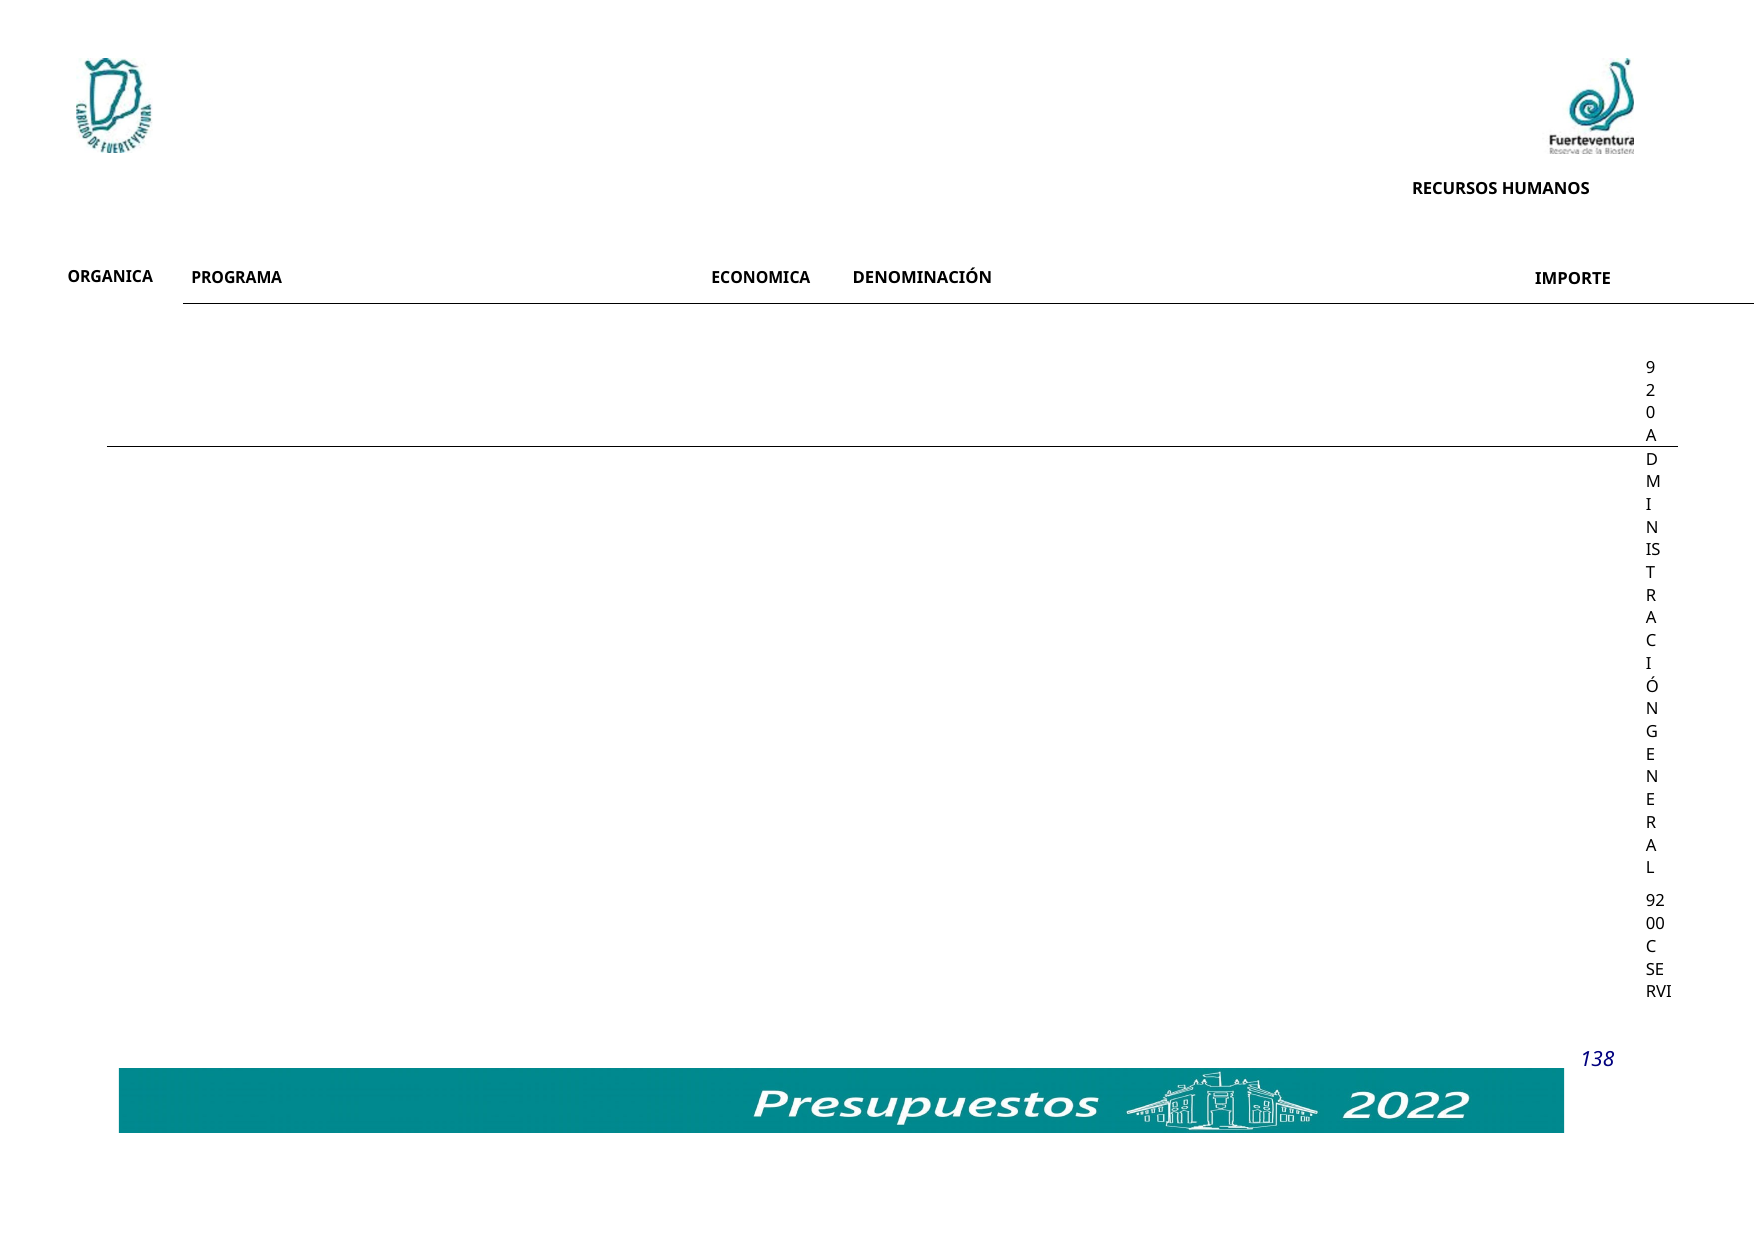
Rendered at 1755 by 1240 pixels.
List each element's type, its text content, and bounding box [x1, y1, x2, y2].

text ORGANICA PROGRAMA ECONOMICA DENOMINACIÓN [67, 265, 1008, 289]
text 920 A [1646, 355, 1661, 446]
text 9200C SERVI [1646, 889, 1673, 1002]
text IMPORTE [1535, 266, 1648, 289]
text DMINISTRACIÓN GENERAL [1646, 447, 1661, 878]
